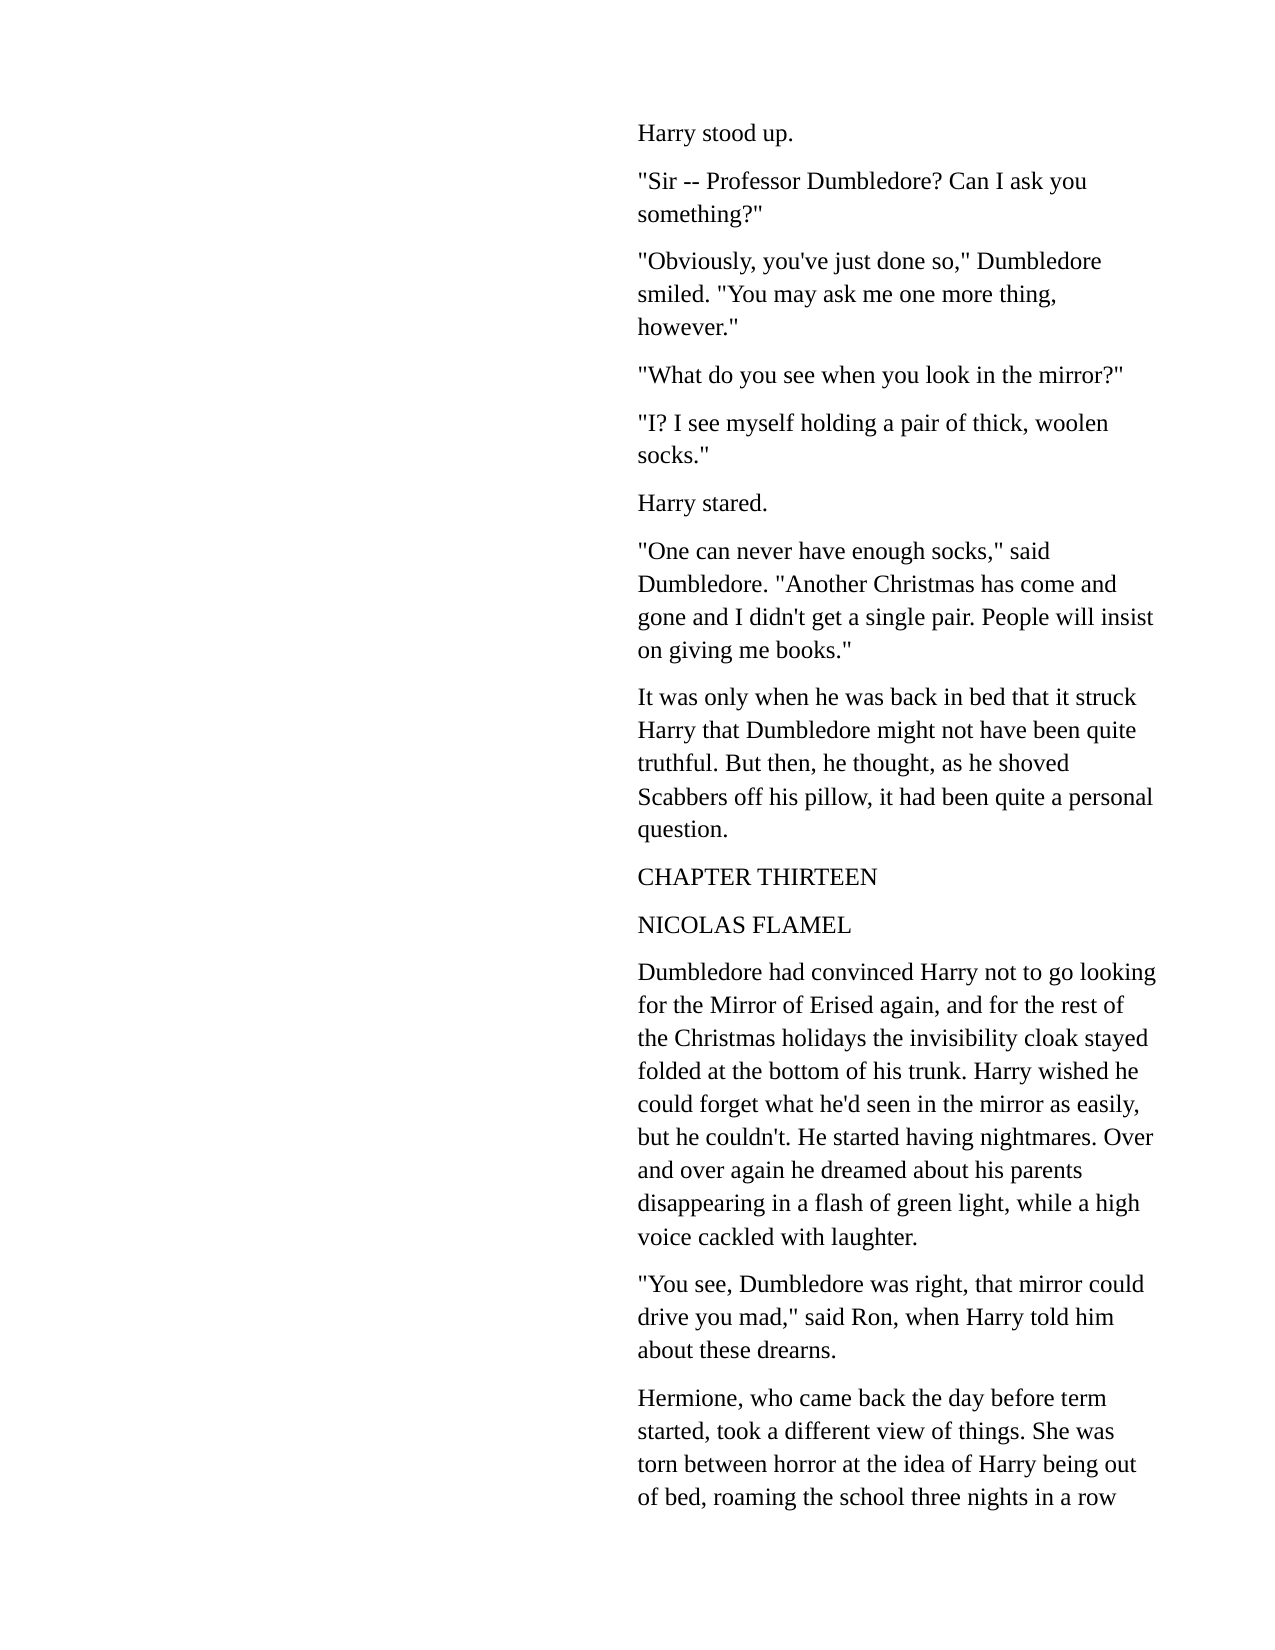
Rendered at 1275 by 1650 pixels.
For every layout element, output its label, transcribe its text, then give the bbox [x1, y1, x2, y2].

table_cell NICOLAS FLAMEL [638, 910, 1157, 957]
table_cell [118, 862, 637, 910]
table_cell [118, 166, 637, 246]
table_cell "You see, Dumbledore was right, that mirror could drive you mad," said Ron, when Harry told him about these drearns. [638, 1269, 1157, 1383]
table_cell It was only when he was back in bed that it struck Harry that Dumbledore might not have been quite truthful. But then, he thought, as he shoved Scabbers off his pillow, it had been quite a personal question. [638, 683, 1157, 862]
table_cell Dumbledore had convinced Harry not to go looking for the Mirror of Erised again, and for the rest of the Christmas holidays the invisibility cloak stayed folded at the bottom of his trunk. Harry wished he could forget what he'd seen in the mirror as easily, but he couldn't. He started having nightmares. Over and over again he dreamed about his parents disappearing in a flash of green light, while a high voice cackled with laughter. [638, 958, 1157, 1269]
table_cell [118, 408, 637, 488]
table_cell "I? I see myself holding a pair of thick, woolen socks." [638, 408, 1157, 488]
table_cell Hermione, who came back the day before term started, took a different view of things. She was torn between horror at the idea of Harry being out of bed, roaming the school three nights in a row [638, 1383, 1157, 1511]
table_cell [118, 488, 637, 536]
table_cell "What do you see when you look in the mirror?" [638, 360, 1157, 408]
table_cell [118, 536, 637, 682]
table_cell Harry stood up. [638, 118, 1157, 166]
table_cell [118, 360, 637, 408]
table_cell [118, 246, 637, 360]
table_cell [118, 958, 637, 1269]
table_cell [118, 683, 637, 862]
table_cell CHAPTER THIRTEEN [638, 862, 1157, 910]
table_cell Harry stared. [638, 488, 1157, 536]
table_cell [118, 910, 637, 957]
table_cell [118, 1383, 637, 1511]
table_cell "Sir -- Professor Dumbledore? Can I ask you something?" [638, 166, 1157, 246]
table_cell [118, 1269, 637, 1383]
table_cell "Obviously, you've just done so," Dumbledore smiled. "You may ask me one more thing, however." [638, 246, 1157, 360]
table_cell "One can never have enough socks," said Dumbledore. "Another Christmas has come and gone and I didn't get a single pair. People will insist on giving me books." [638, 536, 1157, 682]
table_cell [118, 118, 637, 166]
